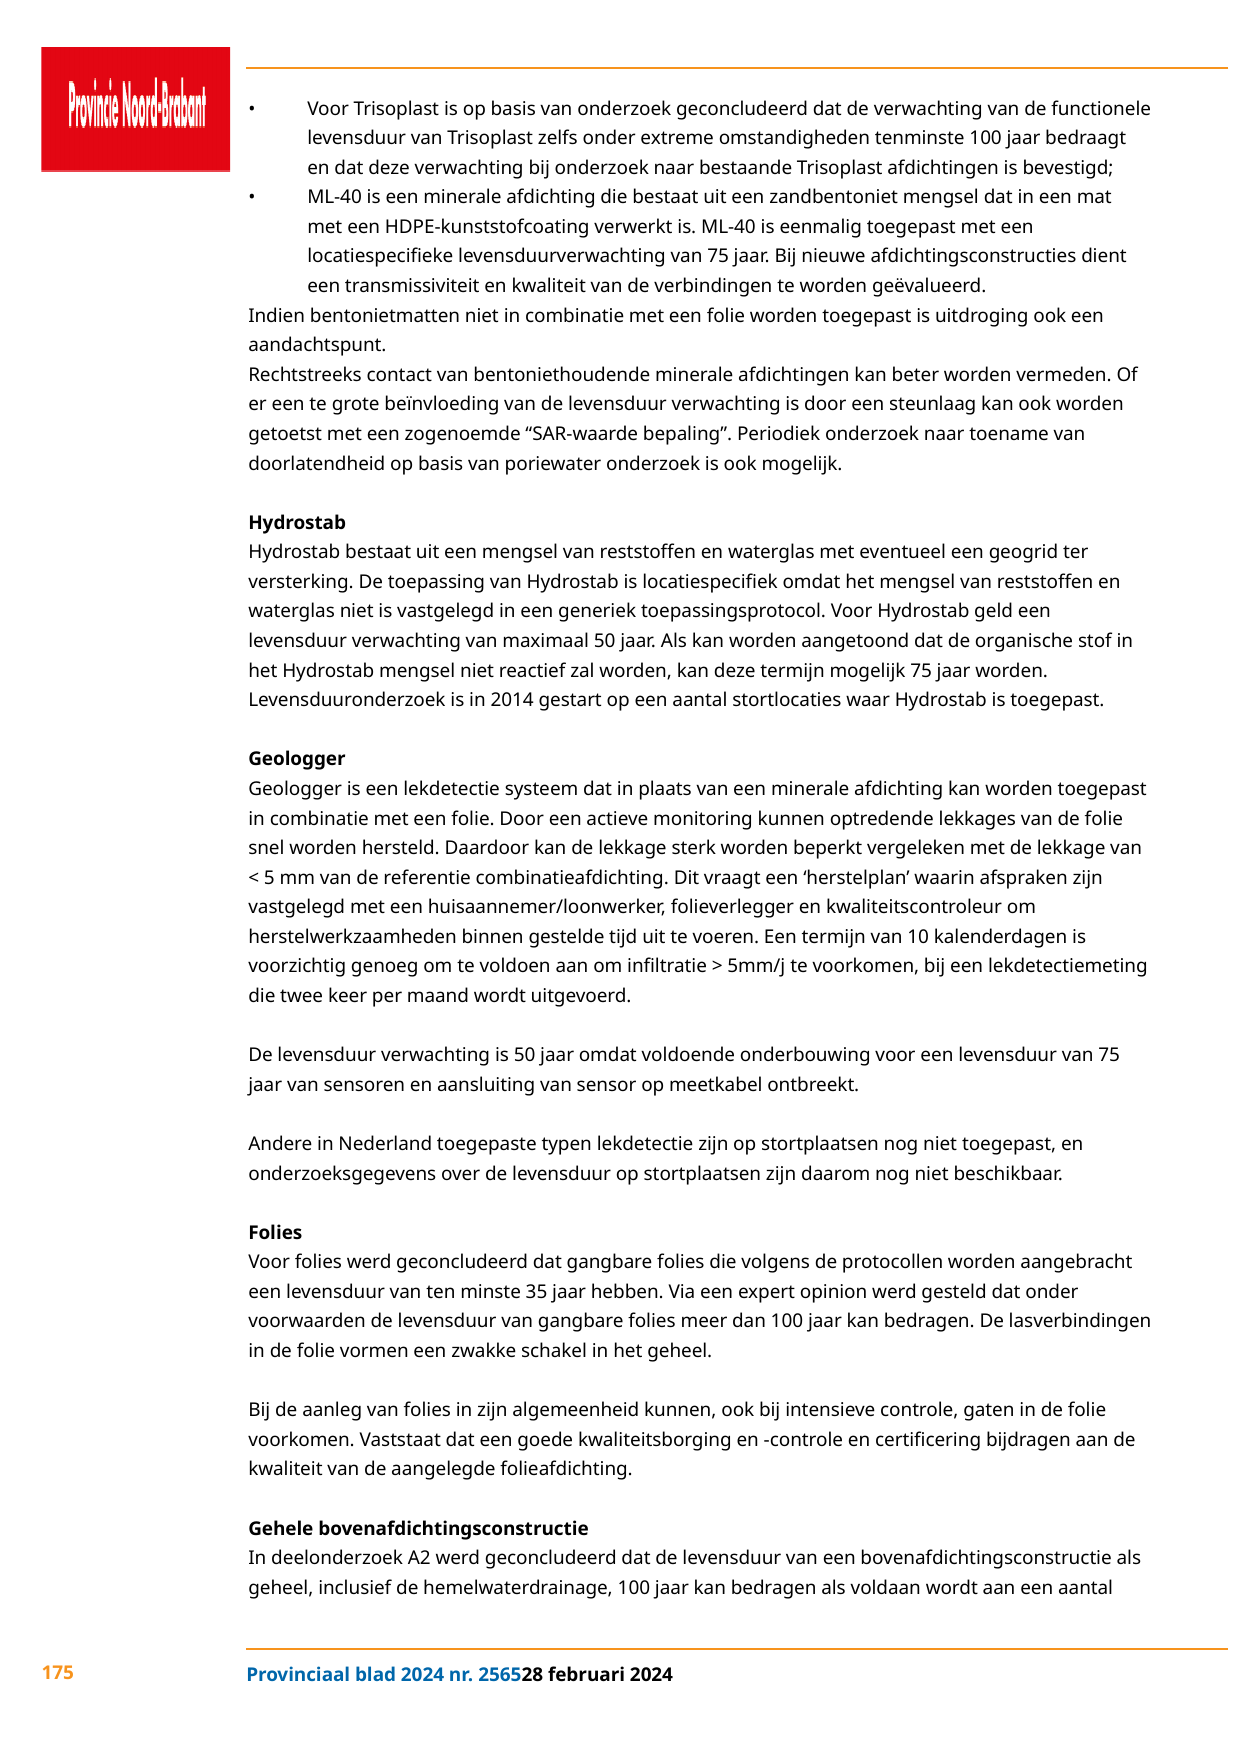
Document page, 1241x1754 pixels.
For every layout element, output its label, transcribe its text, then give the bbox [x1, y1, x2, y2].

list Voor Trisoplast is op basis van onderzoek geconcludeerd dat de verwachting van de functionele levensduur van Trisoplast zelfs onder extreme omstandigheden tenminste 100 jaar bedraagt en dat deze verwachting bij onderzoek naar bestaande Trisoplast afdichtingen is bevestigd; [248, 95, 1152, 180]
text De levensduur verwachting is 50 jaar omdat voldoende onderbouwing voor een levensduur van 75 jaar van sensoren en aansluiting van sensor op meetkabel ontbreekt. [248, 1041, 1152, 1097]
text Voor folies werd geconcludeerd dat gangbare folies die volgens de protocollen worden aangebracht een levensduur van ten minste 35 jaar hebben. Via een expert opinion werd gesteld dat onder voorwaarden de levensduur van gangbare folies meer dan 100 jaar kan bedragen. De lasverbindingen in de folie vormen een zwakke schakel in het geheel. [248, 1248, 1152, 1363]
text Rechtstreeks contact van bentoniethoudende minerale afdichtingen kan beter worden vermeden. Of er een te grote beïnvloeding van de levensduur verwachting is door een steunlaag kan ook worden getoetst met een zogenoemde “SAR-waarde bepaling”. Periodiek onderzoek naar toename van doorlatendheid op basis van poriewater onderzoek is ook mogelijk. [248, 361, 1152, 476]
text Hydrostab bestaat uit een mengsel van reststoffen en waterglas met eventueel een geogrid ter versterking. De toepassing van Hydrostab is locatiespecifiek omdat het mengsel van reststoffen en waterglas niet is vastgelegd in een generiek toepassingsprotocol. Voor Hydrostab geld een levensduur verwachting van maximaal 50 jaar. Als kan worden aangetoond dat de organische stof in het Hydrostab mengsel niet reactief zal worden, kan deze termijn mogelijk 75 jaar worden. Levensduuronderzoek is in 2014 gestart op een aantal stortlocaties waar Hydrostab is toegepast. [248, 538, 1152, 712]
text Indien bentonietmatten niet in combinatie met een folie worden toegepast is uitdroging ook een aandachtspunt. [248, 302, 1152, 357]
text Geologger is een lekdetectie systeem dat in plaats van een minerale afdichting kan worden toegepast in combinatie met een folie. Door een actieve monitoring kunnen optredende lekkages van de folie snel worden hersteld. Daardoor kan de lekkage sterk worden beperkt vergeleken met de lekkage van < 5 mm van de referentie combinatieafdichting. Dit vraagt een ‘herstelplan’ waarin afspraken zijn vastgelegd met een huisaannemer/loonwerker, folieverlegger en kwaliteitscontroleur om herstelwerkzaamheden binnen gestelde tijd uit te voeren. Een termijn van 10 kalenderdagen is voorzichtig genoeg om te voldoen aan om infiltratie > 5mm/j te voorkomen, bij een lekdetectiemeting die twee keer per maand wordt uitgevoerd. [248, 775, 1152, 1008]
text Gehele bovenafdichtingsconstructie [248, 1515, 1152, 1541]
list ML-40 is een minerale afdichting die bestaat uit een zandbentoniet mengsel dat in een mat met een HDPE-kunststofcoating verwerkt is. ML-40 is eenmalig toegepast met een locatiespecifieke levensduurverwachting van 75 jaar. Bij nieuwe afdichtingsconstructies dient een transmissiviteit en kwaliteit van de verbindingen te worden geëvalueerd. [248, 183, 1152, 298]
text Geologger [248, 746, 1152, 771]
text Bij de aanleg van folies in zijn algemeenheid kunnen, ook bij intensieve controle, gaten in de folie voorkomen. Vaststaat dat een goede kwaliteitsborging en -controle en certificering bijdragen aan de kwaliteit van de aangelegde folieafdichting. [248, 1396, 1152, 1481]
text In deelonderzoek A2 werd geconcludeerd dat de levensduur van een bovenafdichtingsconstructie als geheel, inclusief de hemelwaterdrainage, 100 jaar kan bedragen als voldaan wordt aan een aantal [248, 1544, 1152, 1600]
picture [41, 47, 231, 172]
text Andere in Nederland toegepaste typen lekdetectie zijn op stortplaatsen nog niet toegepast, en onderzoeksgegevens over de levensduur op stortplaatsen zijn daarom nog niet beschikbaar. [248, 1130, 1152, 1186]
text Hydrostab [248, 509, 1152, 535]
text Folies [248, 1219, 1152, 1245]
